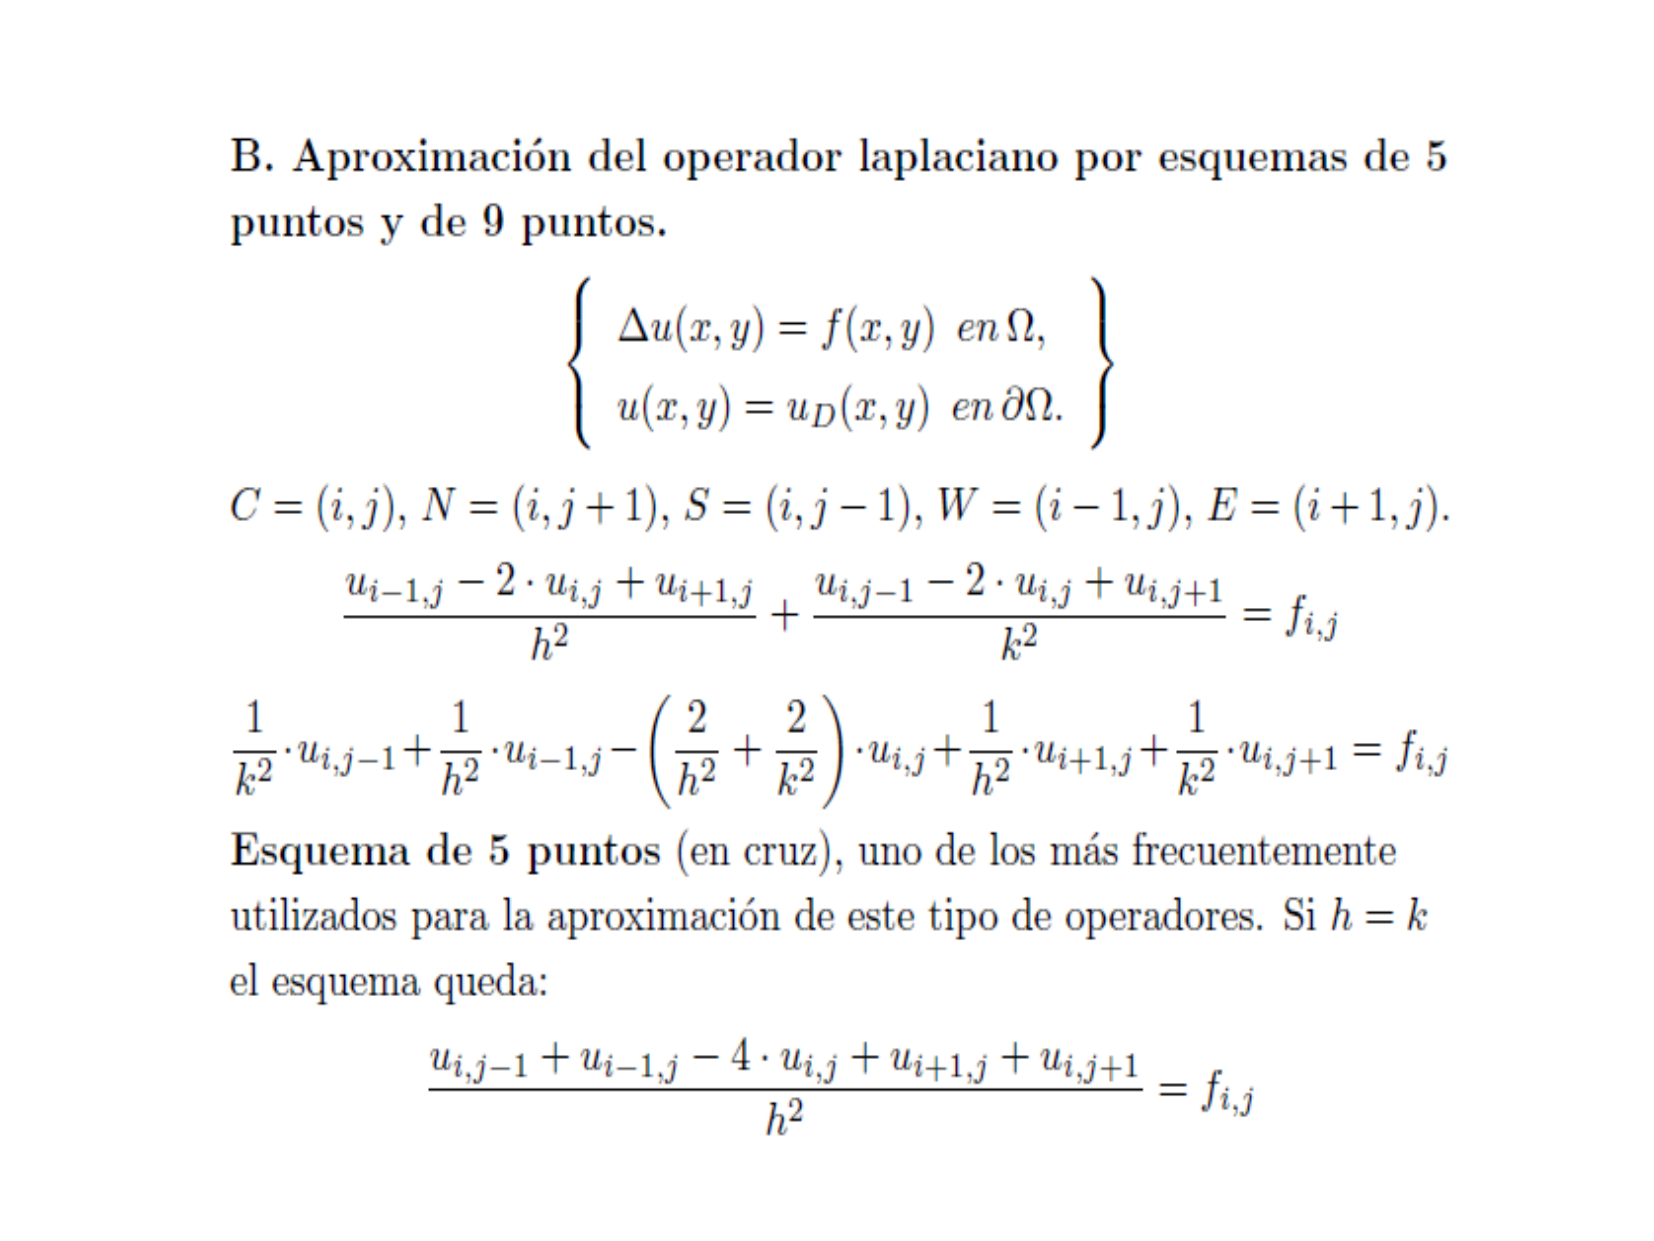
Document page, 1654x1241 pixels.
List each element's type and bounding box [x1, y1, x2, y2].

picture [206, 118, 1477, 1152]
